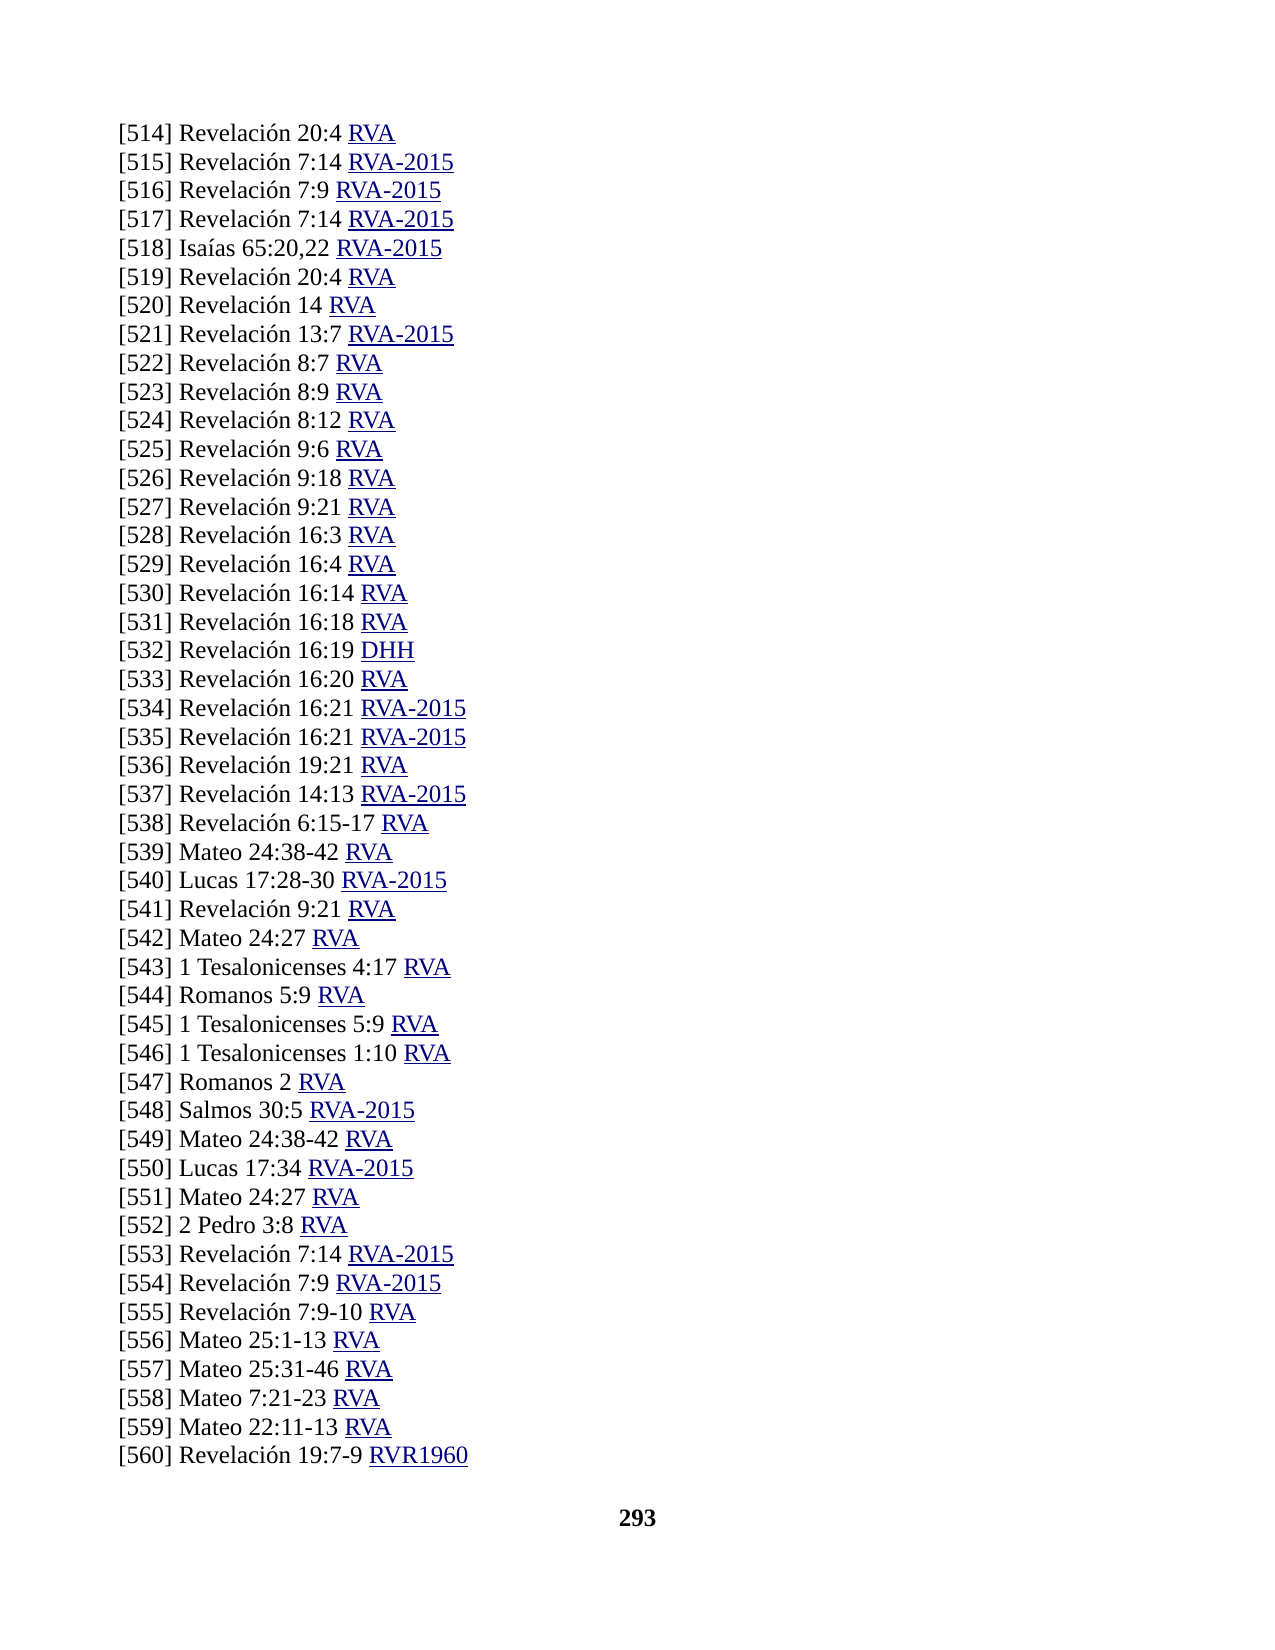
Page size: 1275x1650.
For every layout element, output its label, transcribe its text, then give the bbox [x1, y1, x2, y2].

text Revelación 7:14 RVA-2015 [118, 204, 1157, 233]
text Mateo 7:21-23 RVA [118, 1383, 1157, 1412]
text Mateo 24:38-42 RVA [118, 837, 1157, 866]
text Revelación 13:7 RVA-2015 [118, 319, 1157, 348]
text Revelación 8:12 RVA [118, 406, 1157, 434]
text 1 Tesalonicenses 1:10 RVA [118, 1038, 1157, 1067]
text Revelación 16:18 RVA [118, 607, 1157, 636]
text Revelación 9:18 RVA [118, 463, 1157, 492]
text Revelación 16:21 RVA-2015 [118, 722, 1157, 751]
text Revelación 9:6 RVA [118, 434, 1157, 463]
text Revelación 16:3 RVA [118, 521, 1157, 549]
text 1 Tesalonicenses 5:9 RVA [118, 1009, 1157, 1038]
text Mateo 25:1-13 RVA [118, 1326, 1157, 1354]
text Romanos 2 RVA [118, 1067, 1157, 1096]
text 1 Tesalonicenses 4:17 RVA [118, 952, 1157, 981]
text Lucas 17:34 RVA-2015 [118, 1153, 1157, 1182]
text Revelación 7:14 RVA-2015 [118, 1239, 1157, 1268]
text Revelación 16:20 RVA [118, 664, 1157, 693]
text Revelación 6:15-17 RVA [118, 808, 1157, 837]
text Revelación 19:7-9 RVR1960 [118, 1441, 1157, 1469]
text Revelación 16:14 RVA [118, 578, 1157, 607]
text Mateo 24:38-42 RVA [118, 1124, 1157, 1153]
text Revelación 9:21 RVA [118, 492, 1157, 521]
text Revelación 7:9-10 RVA [118, 1297, 1157, 1326]
text Revelación 7:9 RVA-2015 [118, 176, 1157, 204]
text Revelación 9:21 RVA [118, 894, 1157, 923]
text Lucas 17:28-30 RVA-2015 [118, 866, 1157, 894]
text Revelación 14:13 RVA-2015 [118, 779, 1157, 808]
text Revelación 8:9 RVA [118, 377, 1157, 406]
text Revelación 7:9 RVA-2015 [118, 1268, 1157, 1297]
text Mateo 25:31-46 RVA [118, 1354, 1157, 1383]
text Revelación 14 RVA [118, 291, 1157, 319]
text Revelación 8:7 RVA [118, 348, 1157, 377]
text Salmos 30:5 RVA-2015 [118, 1096, 1157, 1124]
text 2 Pedro 3:8 RVA [118, 1211, 1157, 1239]
text Revelación 16:19 DHH [118, 636, 1157, 664]
text Romanos 5:9 RVA [118, 981, 1157, 1009]
text Revelación 20:4 RVA [118, 118, 1157, 147]
text Mateo 24:27 RVA [118, 1182, 1157, 1211]
text Isaías 65:20,22 RVA-2015 [118, 233, 1157, 262]
text Revelación 20:4 RVA [118, 262, 1157, 291]
text Mateo 22:11-13 RVA [118, 1412, 1157, 1441]
text Revelación 7:14 RVA-2015 [118, 147, 1157, 176]
text Revelación 16:4 RVA [118, 549, 1157, 578]
text Revelación 19:21 RVA [118, 751, 1157, 779]
text Revelación 16:21 RVA-2015 [118, 693, 1157, 722]
text Mateo 24:27 RVA [118, 923, 1157, 952]
